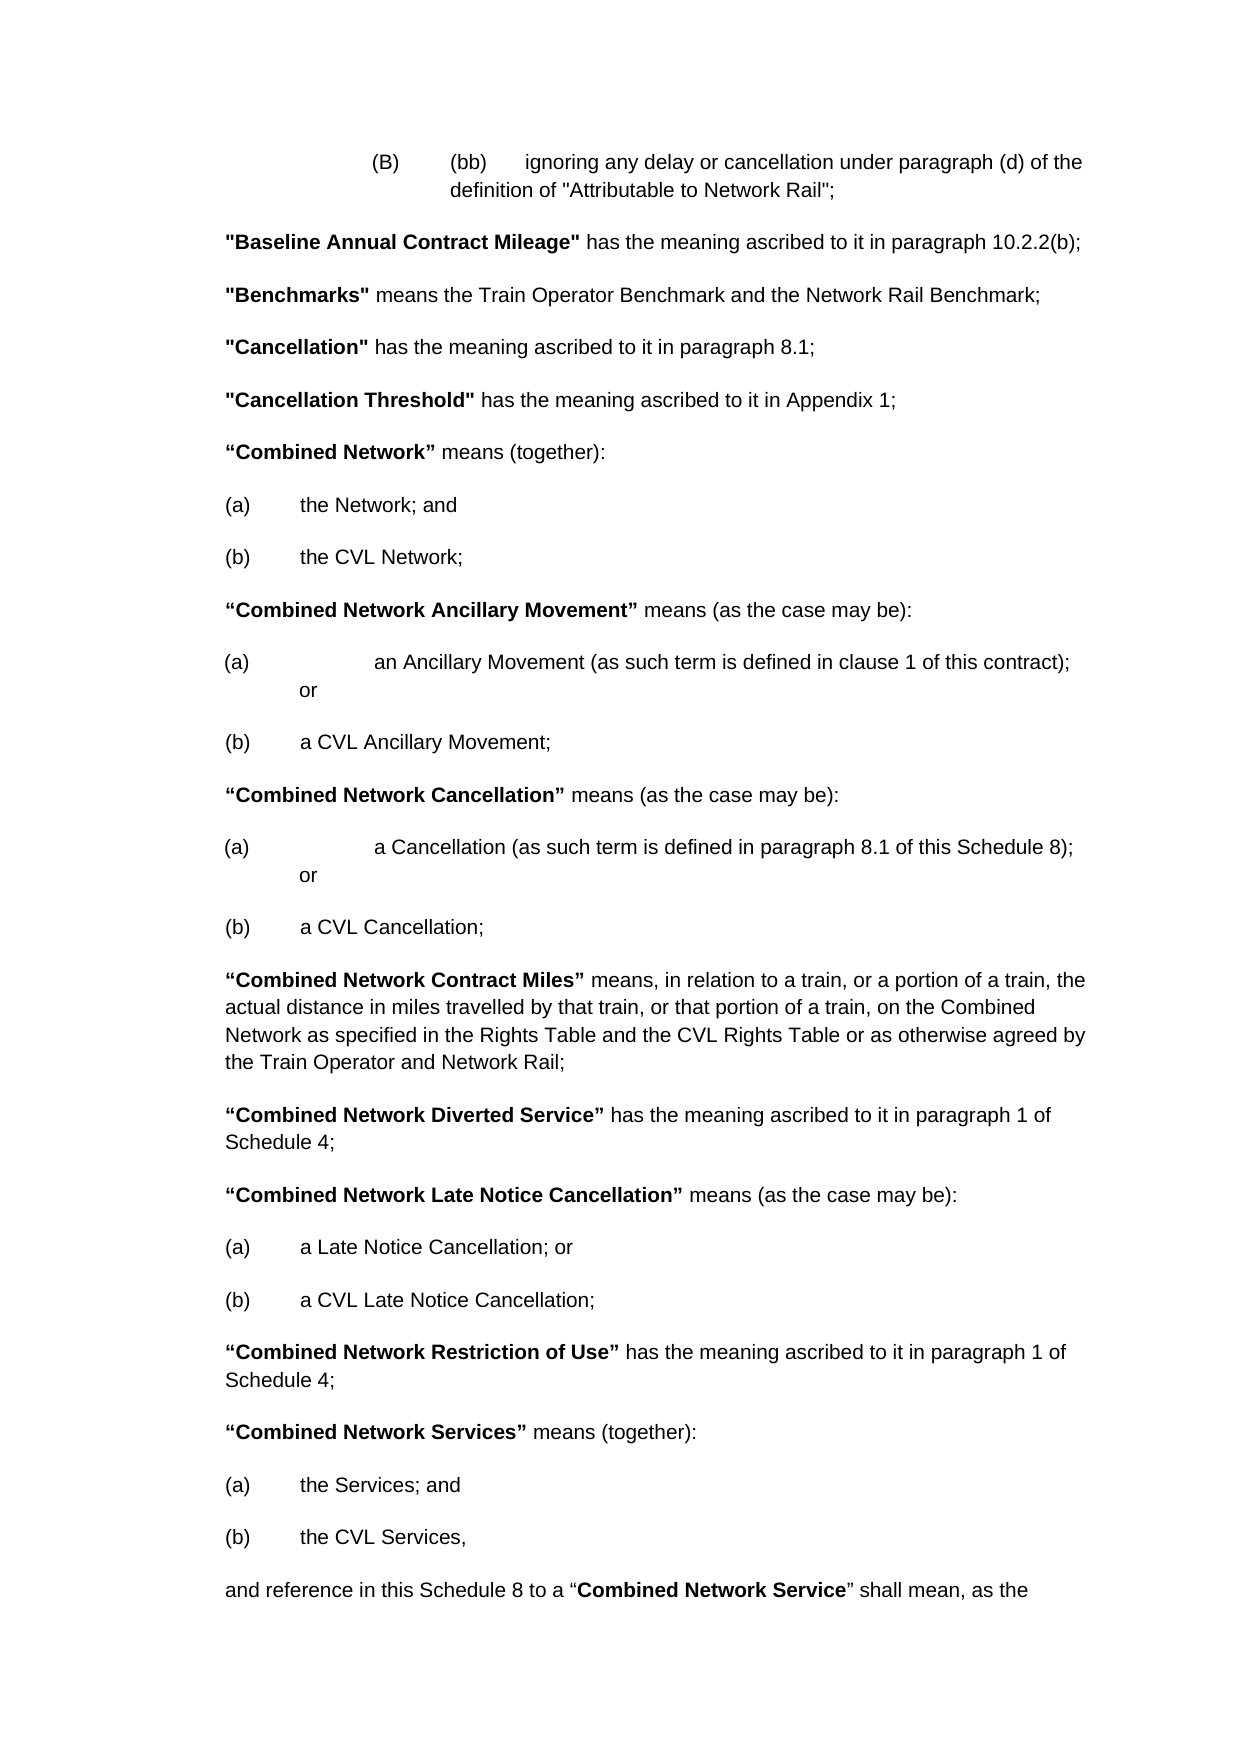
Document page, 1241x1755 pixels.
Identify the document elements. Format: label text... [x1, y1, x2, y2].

text (a) a Late Notice Cancellation; or [225, 1235, 1090, 1259]
text "Cancellation" has the meaning ascribed to it in paragraph 8.1; [225, 335, 1090, 359]
text “Combined Network” means (together): [225, 440, 1090, 464]
text and reference in this Schedule 8 to a “Combined Network Service” shall mean, as the [225, 1577, 1090, 1601]
text (b) the CVL Network; [225, 545, 1090, 569]
text "Baseline Annual Contract Mileage" has the meaning ascribed to it in paragraph 10.2.2(b); [225, 230, 1090, 254]
text “Combined Network Diverted Service” has the meaning ascribed to it in paragraph 1 of Schedule 4; [225, 1102, 1090, 1154]
text (b) a CVL Cancellation; [225, 915, 1090, 939]
text "Cancellation Threshold" has the meaning ascribed to it in Appendix 1; [225, 387, 1090, 411]
text (a) the Services; and [225, 1472, 1090, 1496]
text (a) the Network; and [225, 492, 1090, 516]
text “Combined Network Ancillary Movement” means (as the case may be): [225, 597, 1090, 621]
text (b) a CVL Ancillary Movement; [225, 730, 1090, 754]
text (b) the CVL Services, [225, 1525, 1090, 1549]
text “Combined Network Services” means (together): [225, 1420, 1090, 1444]
text “Combined Network Cancellation” means (as the case may be): [225, 782, 1090, 806]
text “Combined Network Restriction of Use” has the meaning ascribed to it in paragraph 1 of Schedule 4; [225, 1340, 1090, 1391]
subtitle (bb) ignoring any delay or cancellation under paragraph (d) of the definition of "Attributable to Network Rail"; [372, 150, 1090, 201]
list a Cancellation (as such term is defined in paragraph 8.1 of this Schedule 8); or [224, 835, 1090, 886]
text “Combined Network Contract Miles” means, in relation to a train, or a portion of a train, the actual distance in miles travelled by that train, or that portion of a train, on the Combined Network as specified in the Rights Table and the CVL Rights Table or as otherwise agreed by the Train Operator and Network Rail; [225, 967, 1090, 1074]
list an Ancillary Movement (as such term is defined in clause 1 of this contract); or [224, 650, 1090, 701]
text "Benchmarks" means the Train Operator Benchmark and the Network Rail Benchmark; [225, 282, 1090, 306]
text “Combined Network Late Notice Cancellation” means (as the case may be): [225, 1182, 1090, 1206]
text (b) a CVL Late Notice Cancellation; [225, 1287, 1090, 1311]
